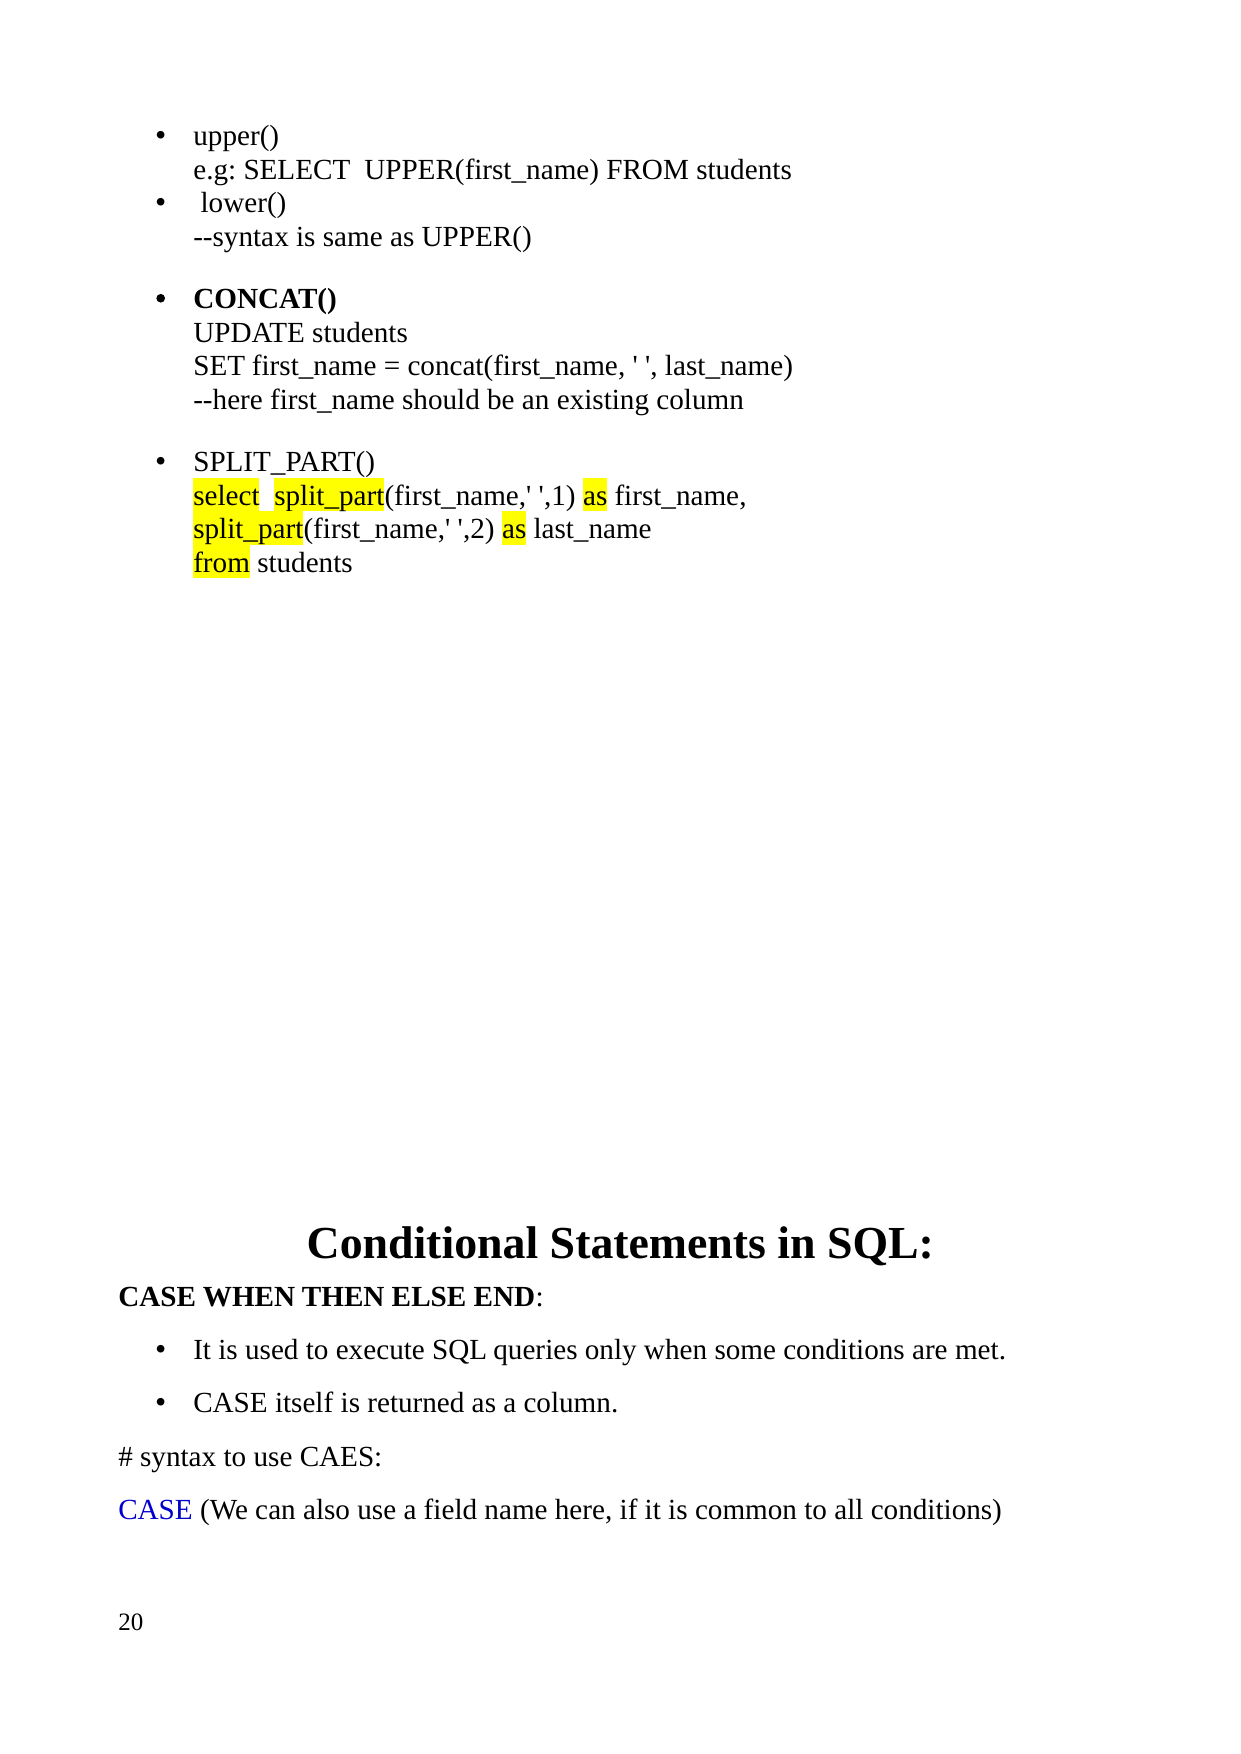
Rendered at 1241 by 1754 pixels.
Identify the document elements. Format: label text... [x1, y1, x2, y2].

list SPLIT_PART() [156, 444, 1122, 478]
list select split_part(first_name,' ',1) as first_name, [156, 478, 1122, 511]
text # syntax to use CAES: [118, 1439, 1122, 1472]
list --here first_name should be an existing column [156, 382, 1122, 416]
list from students [156, 545, 1122, 578]
list UPDATE students [156, 315, 1122, 348]
list lower() [156, 185, 1122, 219]
text Conditional Statements in SQL: [118, 1216, 1122, 1268]
list e.g: SELECT UPPER(first_name) FROM students [156, 152, 1122, 185]
text CASE WHEN THEN ELSE END: [118, 1279, 1122, 1313]
list CONCAT() [156, 281, 1122, 315]
list SET first_name = concat(first_name, ' ', last_name) [156, 348, 1122, 382]
list upper() [156, 118, 1122, 152]
list CASE itself is returned as a column. [156, 1385, 1122, 1419]
text CASE (We can also use a field name here, if it is common to all conditions) [118, 1492, 1122, 1525]
list --syntax is same as UPPER() [156, 219, 1122, 252]
list split_part(first_name,' ',2) as last_name [156, 511, 1122, 545]
list It is used to execute SQL queries only when some conditions are met. [156, 1332, 1122, 1366]
